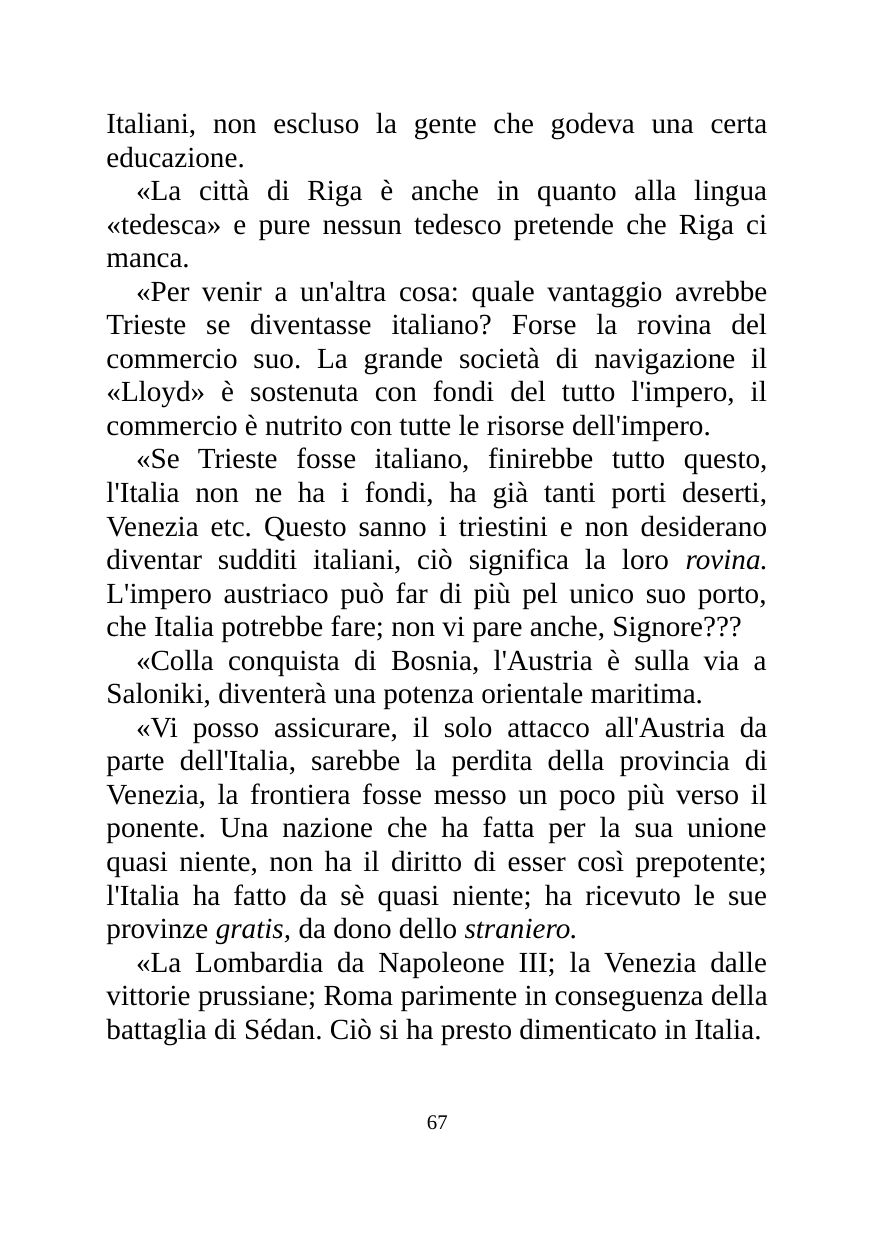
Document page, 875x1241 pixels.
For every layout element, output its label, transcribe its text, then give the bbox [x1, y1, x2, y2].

text «La città di Riga è anche in quanto alla lingua «tedesca» e pure nessun tedesco pretende che Riga ci manca. [106, 173, 768, 274]
text «Vi posso assicurare, il solo attacco all'Austria da parte dell'Italia, sarebbe la perdita della provincia di Venezia, la frontiera fosse messo un poco più verso il ponente. Una nazione che ha fatta per la sua unione quasi niente, non ha il diritto di esser così prepotente; l'Italia ha fatto da sè quasi niente; ha ricevuto le sue provinze gratis, da dono dello straniero. [106, 710, 768, 945]
text «Colla conquista di Bosnia, l'Austria è sulla via a Saloniki, diventerà una potenza orientale maritima. [106, 643, 768, 710]
text «Se Trieste fosse italiano, finirebbe tutto questo, l'Italia non ne ha i fondi, ha già tanti porti deserti, Venezia etc. Questo sanno i triestini e non desiderano diventar sudditi italiani, ciò significa la loro rovina. L'impero austriaco può far di più pel unico suo porto, che Italia potrebbe fare; non vi pare anche, Signore??? [106, 442, 768, 643]
text «La Lombardia da Napoleone III; la Venezia dalle vittorie prussiane; Roma parimente in conseguenza della battaglia di Sédan. Ciò si ha presto dimenticato in Italia. [106, 945, 768, 1045]
text «Per venir a un'altra cosa: quale vantaggio avrebbe Trieste se diventasse italiano? Forse la rovina del commercio suo. La grande società di navigazione il «Lloyd» è sostenuta con fondi del tutto l'impero, il commercio è nutrito con tutte le risorse dell'impero. [106, 274, 768, 442]
text Italiani, non escluso la gente che godeva una certa educazione. [106, 106, 768, 173]
